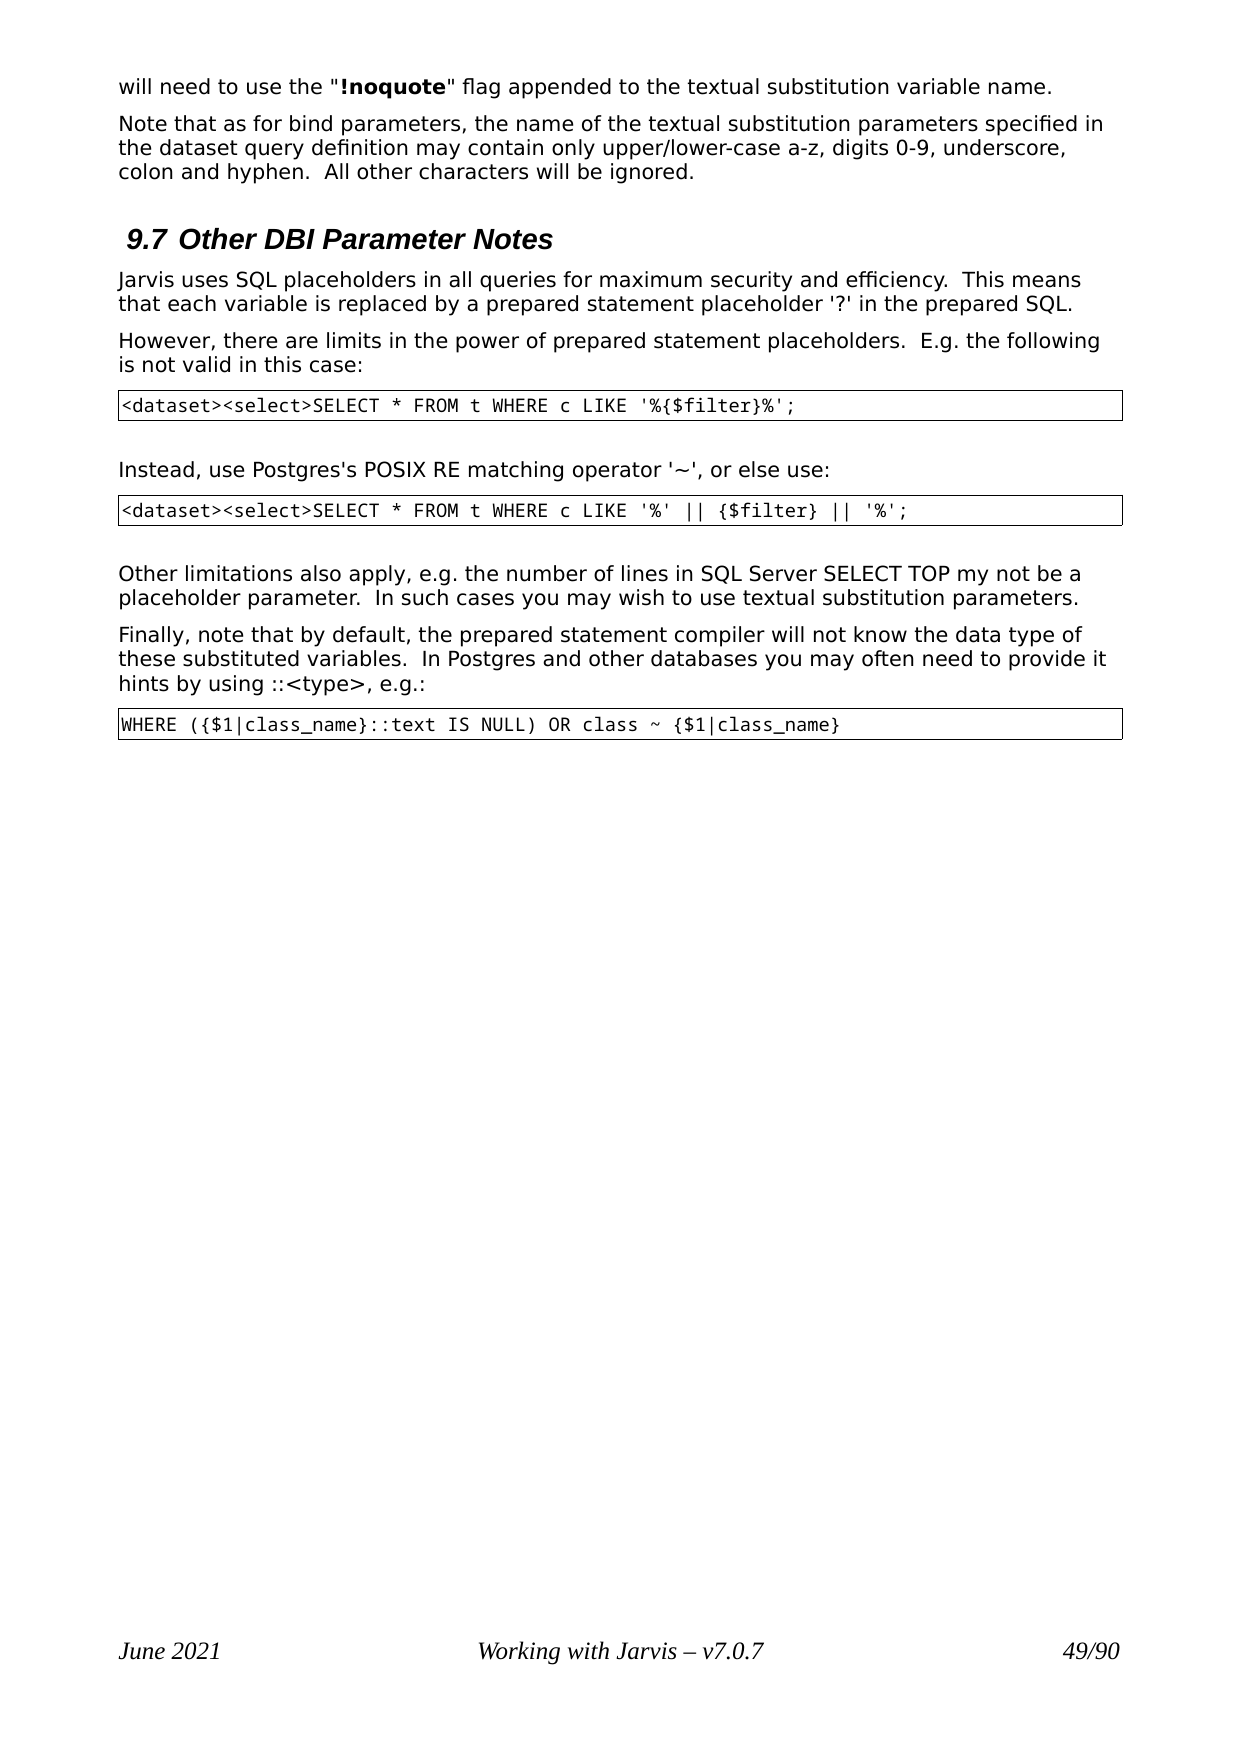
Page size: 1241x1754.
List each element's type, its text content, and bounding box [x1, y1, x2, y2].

text will need to use the "!noquote" flag appended to the textual substitution variable name. [118, 75, 1122, 99]
text Other limitations also apply, e.g. the number of lines in SQL Server SELECT TOP my not be a placeholder parameter. In such cases you may wish to use textual substitution parameters. [118, 562, 1122, 611]
text Note that as for bind parameters, the name of the textual substitution parameters specified in the dataset query definition may contain only upper/lower-case a-z, digits 0-9, underscore, colon and hyphen. All other characters will be ignored. [118, 112, 1122, 184]
subtitle Other DBI Parameter Notes [118, 222, 1122, 256]
text However, there are limits in the power of prepared statement placeholders. E.g. the following is not valid in this case: [118, 329, 1122, 378]
text WHERE ({$1|class_name}::text IS NULL) OR class ~ {$1|class_name} [119, 709, 1122, 739]
text Finally, note that by default, the prepared statement compiler will not know the data type of these substituted variables. In Postgres and other databases you may often need to provide it hints by using ::<type>, e.g.: [118, 623, 1122, 696]
text <dataset><select>SELECT * FROM t WHERE c LIKE '%' || {$filter} || '%'; [119, 496, 1122, 525]
text <dataset><select>SELECT * FROM t WHERE c LIKE '%{$filter}%'; [119, 391, 1122, 420]
text Instead, use Postgres's POSIX RE matching operator '~', or else use: [118, 458, 1122, 482]
text Jarvis uses SQL placeholders in all queries for maximum security and efficiency. This means that each variable is replaced by a prepared statement placeholder '?' in the prepared SQL. [118, 268, 1122, 317]
